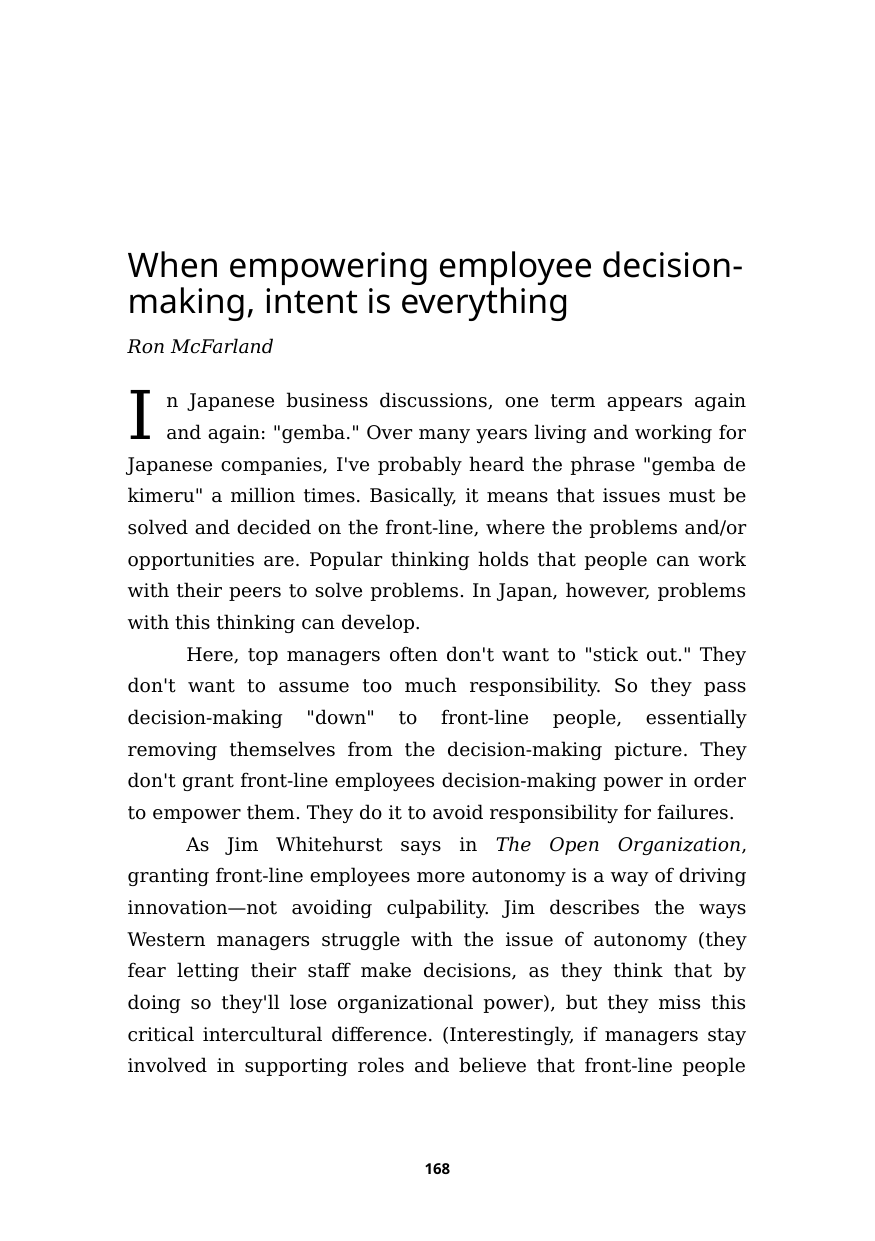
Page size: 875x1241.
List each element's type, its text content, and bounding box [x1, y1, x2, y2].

text As Jim Whitehurst says in The Open Organization, granting front-line employees more autonomy is a way of driving innovation—not avoiding culpability. Jim describes the ways Western managers struggle with the issue of autonomy (they fear letting their staff make decisions, as they think that by doing so they'll lose organizational power), but they miss this critical intercultural difference. (Interestingly, if managers stay involved in supporting roles and believe that front-line people [127, 834, 747, 1077]
text Ron McFarland [127, 336, 747, 358]
subtitle When empowering employee decision-making, intent is everything [127, 246, 747, 324]
text Here, top managers often don't want to "stick out." They don't want to assume too much responsibility. So they pass decision-making "down" to front-line people, essentially removing themselves from the decision-making picture. They don't grant front-line employees decision-making power in order to empower them. They do it to avoid responsibility for failures. [127, 644, 747, 824]
text In Japanese business discussions, one term appears again and again: "gemba." Over many years living and working for Japanese companies, I've probably heard the phrase "gemba de kimeru" a million times. Basically, it means that issues must be solved and decided on the front-line, where the problems and/or opportunities are. Popular thinking holds that people can work with their peers to solve problems. In Japan, however, problems with this thinking can develop. [127, 391, 747, 634]
